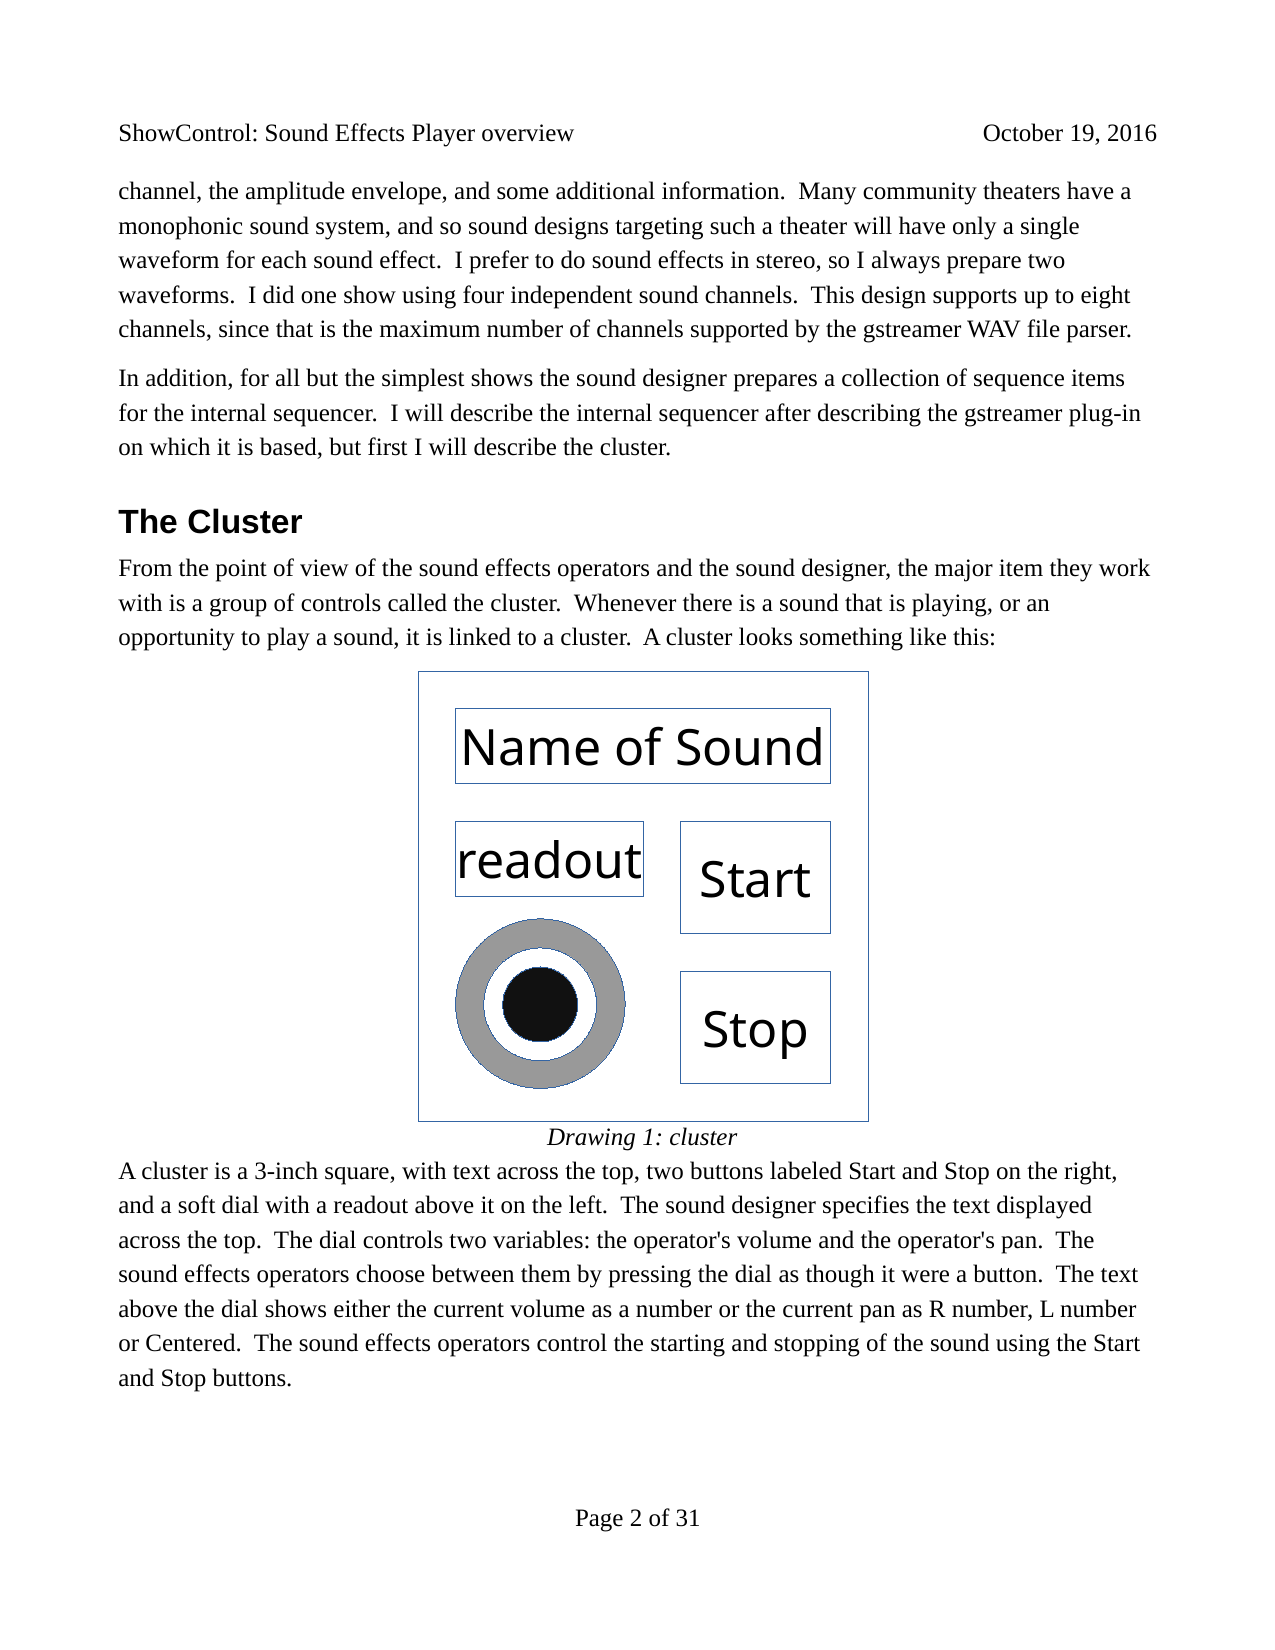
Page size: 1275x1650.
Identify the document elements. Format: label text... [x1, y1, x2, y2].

picture [419, 672, 868, 1121]
text In addition, for all but the simplest shows the sound designer prepares a collection of sequence items for the internal sequencer. I will describe the internal sequencer after describing the gstreamer plug-in on which it is based, but first I will describe the cluster. [118, 363, 1157, 461]
text A cluster is a 3-inch square, with text across the top, two buttons labeled Start and Stop on the right, and a soft dial with a readout above it on the left. The sound designer specifies the text displayed across the top. The dial controls two variables: the operator's volume and the operator's pan. The sound effects operators choose between them by pressing the dial as though it were a button. The text above the dial shows either the current volume as a number or the current pan as R number, L number or Centered. The sound effects operators control the starting and stopping of the sound using the Start and Stop buttons. [118, 1150, 1157, 1392]
text From the point of view of the sound effects operators and the sound designer, the major item they work with is a group of controls called the cluster. Whenever there is a sound that is playing, or an opportunity to play a sound, it is linked to a cluster. A cluster looks something like this: [118, 553, 1157, 651]
text channel, the amplitude envelope, and some additional information. Many community theaters have a monophonic sound system, and so sound designs targeting such a theater will have only a single waveform for each sound effect. I prefer to do sound effects in stereo, so I always prepare two waveforms. I did one show using four independent sound channels. This design supports up to eight channels, since that is the maximum number of channels supported by the gstreamer WAV file parser. [118, 176, 1157, 343]
subtitle The Cluster [118, 502, 1157, 541]
text Drawing 1: cluster [118, 1121, 1168, 1150]
